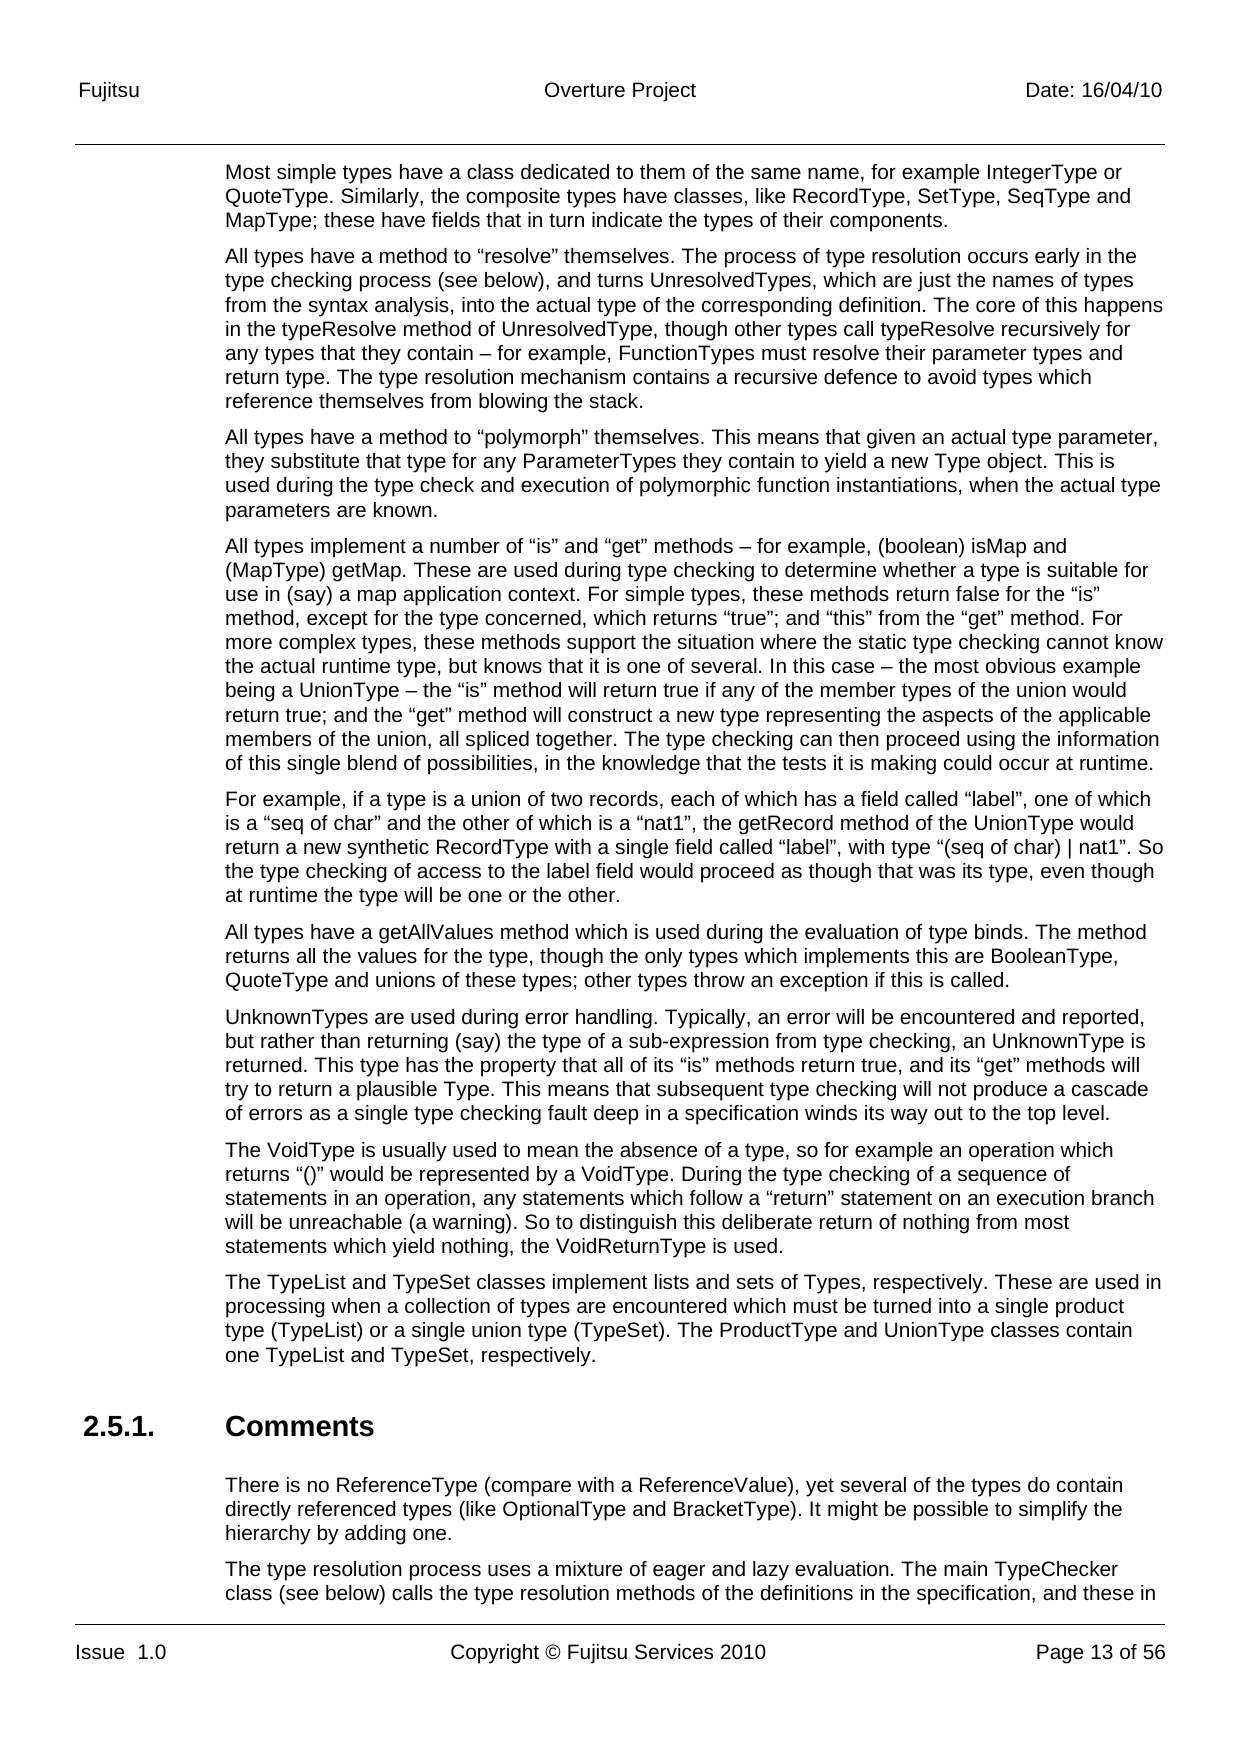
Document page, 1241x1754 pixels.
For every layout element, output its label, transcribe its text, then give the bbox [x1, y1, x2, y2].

text All types have a method to “polymorph” themselves. This means that given an actual type parameter, they substitute that type for any ParameterTypes they contain to yield a new Type object. This is used during the type check and execution of polymorphic function instantiations, when the actual type parameters are known. [225, 425, 1165, 522]
text There is no ReferenceType (compare with a ReferenceValue), yet several of the types do contain directly referenced types (like OptionalType and BracketType). It might be possible to simplify the hierarchy by adding one. [225, 1473, 1165, 1545]
text The type resolution process uses a mixture of eager and lazy evaluation. The main TypeChecker class (see below) calls the type resolution methods of the definitions in the specification, and these in [225, 1557, 1165, 1605]
text The VoidType is usually used to mean the absence of a type, so for example an operation which returns “()” would be represented by a VoidType. During the type checking of a sequence of statements in an operation, any statements which follow a “return” statement on an execution branch will be unreachable (a warning). So to distinguish this deliberate return of nothing from most statements which yield nothing, the VoidReturnType is used. [225, 1137, 1165, 1258]
text All types have a getAllValues method which is used during the evaluation of type binds. The method returns all the values for the type, though the only types which implements this are BooleanType, QuoteType and unions of these types; other types throw an exception if this is called. [225, 920, 1165, 992]
text All types implement a number of “is” and “get” methods – for example, (boolean) isMap and (MapType) getMap. These are used during type checking to determine whether a type is suitable for use in (say) a map application context. For simple types, these methods return false for the “is” method, except for the type concerned, which returns “true”; and “this” from the “get” method. For more complex types, these methods support the situation where the static type checking cannot know the actual runtime type, but knows that it is one of several. In this case – the most obvious example being a UnionType – the “is” method will return true if any of the member types of the union would return true; and the “get” method will construct a new type representing the aspects of the applicable members of the union, all spliced together. The type checking can then proceed using the information of this single blend of possibilities, in the knowledge that the tests it is making could occur at runtime. [225, 534, 1165, 775]
text For example, if a type is a union of two records, each of which has a field called “label”, one of which is a “seq of char” and the other of which is a “nat1”, the getRecord method of the UnionType would return a new synthetic RecordType with a single field called “label”, with type “(seq of char) | nat1”. So the type checking of access to the label field would proceed as though that was its type, even though at runtime the type will be one or the other. [225, 787, 1165, 907]
text The TypeList and TypeSet classes implement lists and sets of Types, respectively. These are used in processing when a collection of types are encountered which must be turned into a single product type (TypeList) or a single union type (TypeSet). The ProductType and UnionType classes contain one TypeList and TypeSet, respectively. [225, 1270, 1165, 1367]
text Most simple types have a class dedicated to them of the same name, for example IntegerType or QuoteType. Similarly, the composite types have classes, like RecordType, SetType, SeqType and MapType; these have fields that in turn indicate the types of their components. [225, 160, 1165, 232]
text All types have a method to “resolve” themselves. The process of type resolution occurs early in the type checking process (see below), and turns UnresolvedTypes, which are just the names of types from the syntax analysis, into the actual type of the corresponding definition. The core of this happens in the typeResolve method of UnresolvedType, though other types call typeResolve recursively for any types that they contain – for example, FunctionTypes must resolve their parameter types and return type. The type resolution mechanism contains a recursive defence to avoid types which reference themselves from blowing the stack. [225, 244, 1165, 413]
subtitle Comments [75, 1409, 1165, 1443]
text UnknownTypes are used during error handling. Typically, an error will be encountered and reported, but rather than returning (say) the type of a sub-expression from type checking, an UnknownType is returned. This type has the property that all of its “is” methods return true, and its “get” methods will try to return a plausible Type. This means that subsequent type checking will not produce a cascade of errors as a single type checking fault deep in a specification winds its way out to the top level. [225, 1005, 1165, 1125]
